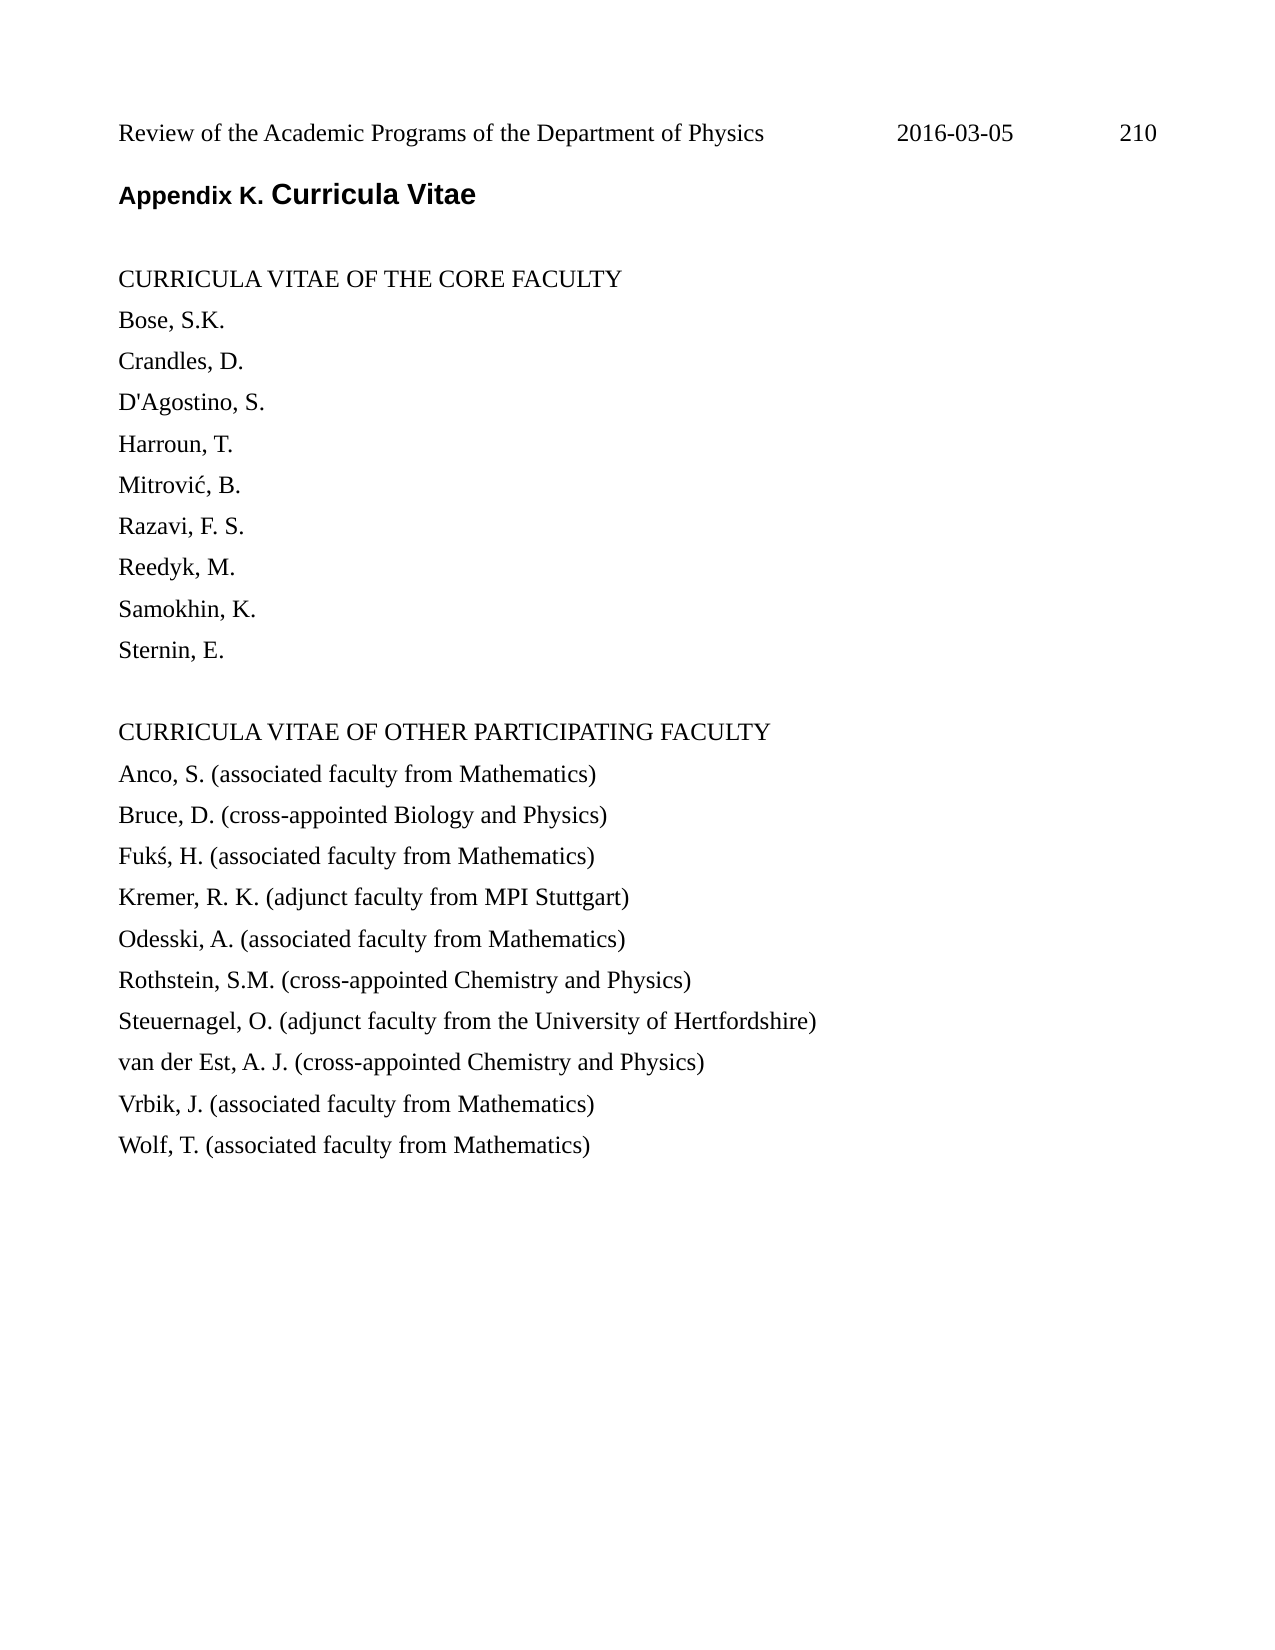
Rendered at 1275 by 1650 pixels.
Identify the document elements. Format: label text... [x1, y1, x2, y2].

text Odesski, A. (associated faculty from Mathematics) [118, 924, 1157, 952]
text Harroun, T. [118, 429, 1157, 457]
text Bruce, D. (cross-appointed Biology and Physics) [118, 800, 1157, 829]
text Steuernagel, O. (adjunct faculty from the University of Hertfordshire) [118, 1006, 1157, 1035]
text Bose, S.K. [118, 305, 1157, 334]
text D'Agostino, S. [118, 387, 1157, 416]
text CURRICULA VITAE OF OTHER PARTICIPATING FACULTY [118, 717, 1157, 746]
text Kremer, R. K. (adjunct faculty from MPI Stuttgart) [118, 882, 1157, 911]
text Razavi, F. S. [118, 511, 1157, 540]
text Vrbik, J. (associated faculty from Mathematics) [118, 1089, 1157, 1117]
text Samokhin, K. [118, 594, 1157, 622]
text Fukś, H. (associated faculty from Mathematics) [118, 841, 1157, 870]
text Reedyk, M. [118, 552, 1157, 581]
text Mitrović, B. [118, 470, 1157, 499]
text Rothstein, S.M. (cross-appointed Chemistry and Physics) [118, 965, 1157, 994]
subtitle Curricula Vitae [118, 177, 1157, 210]
text CURRICULA VITAE OF THE CORE FACULTY [118, 264, 1157, 292]
text Sternin, E. [118, 635, 1157, 664]
text van der Est, A. J. (cross-appointed Chemistry and Physics) [118, 1047, 1157, 1076]
text Anco, S. (associated faculty from Mathematics) [118, 759, 1157, 787]
text Crandles, D. [118, 346, 1157, 375]
text Wolf, T. (associated faculty from Mathematics) [118, 1130, 1157, 1159]
